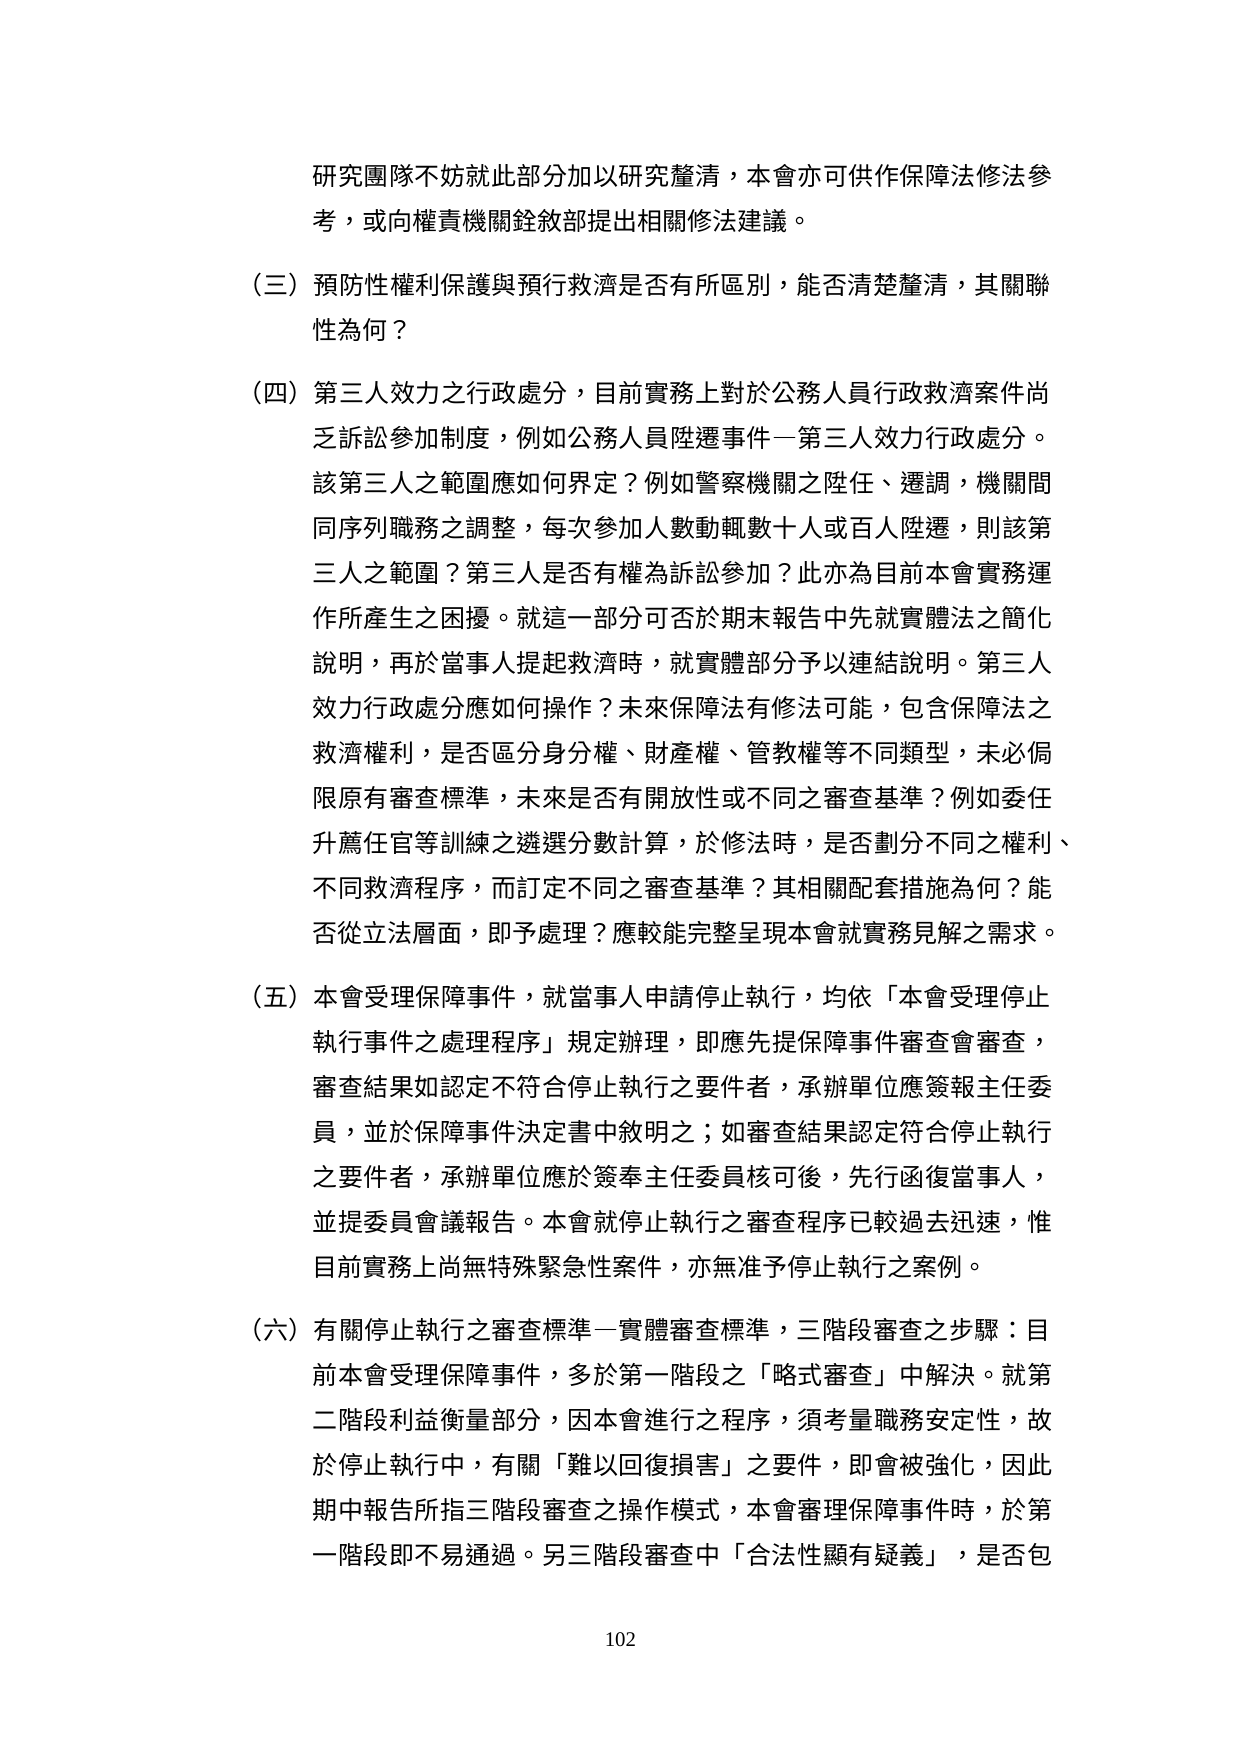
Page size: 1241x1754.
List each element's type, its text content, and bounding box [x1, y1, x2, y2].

text （三）預防性權利保護與預行救濟是否有所區別，能否清楚釐清，其關聯性為何？ [237, 258, 1053, 341]
text （五）本會受理保障事件，就當事人申請停止執行，均依「本會受理停止執行事件之處理程序」規定辦理，即應先提保障事件審查會審查，審查結果如認定不符合停止執行之要件者，承辦單位應簽報主任委員，並於保障事件決定書中敘明之；如審查結果認定符合停止執行之要件者，承辦單位應於簽奉主任委員核可後，先行函復當事人，並提委員會議報告。本會就停止執行之審查程序已較過去迅速，惟目前實務上尚無特殊緊急性案件，亦無准予停止執行之案例。 [237, 970, 1053, 1278]
text （四）第三人效力之行政處分，目前實務上對於公務人員行政救濟案件尚乏訴訟參加制度，例如公務人員陞遷事件—第三人效力行政處分。該第三人之範圍應如何界定？例如警察機關之陞任、遷調，機關間同序列職務之調整，每次參加人數動輒數十人或百人陞遷，則該第三人之範圍？第三人是否有權為訴訟參加？此亦為目前本會實務運作所產生之困擾。就這一部分可否於期末報告中先就實體法之簡化說明，再於當事人提起救濟時，就實體部分予以連結說明。第三人效力行政處分應如何操作？未來保障法有修法可能，包含保障法之救濟權利，是否區分身分權、財產權、管教權等不同類型，未必侷限原有審查標準，未來是否有開放性或不同之審查基準？例如委任升薦任官等訓練之遴選分數計算，於修法時，是否劃分不同之權利、不同救濟程序，而訂定不同之審查基準？其相關配套措施為何？能否從立法層面，即予處理？應較能完整呈現本會就實務見解之需求。 [237, 367, 1053, 944]
text （六）有關停止執行之審查標準—實體審查標準，三階段審查之步驟：目前本會受理保障事件，多於第一階段之「略式審查」中解決。就第二階段利益衡量部分，因本會進行之程序，須考量職務安定性，故於停止執行中，有關「難以回復損害」之要件，即會被強化，因此期中報告所指三階段審查之操作模式，本會審理保障事件時，於第一階段即不易通過。另三階段審查中「合法性顯有疑義」，是否包 [237, 1304, 1053, 1566]
text 研究團隊不妨就此部分加以研究釐清，本會亦可供作保障法修法參考，或向權責機關銓敘部提出相關修法建議。 [237, 150, 1053, 232]
